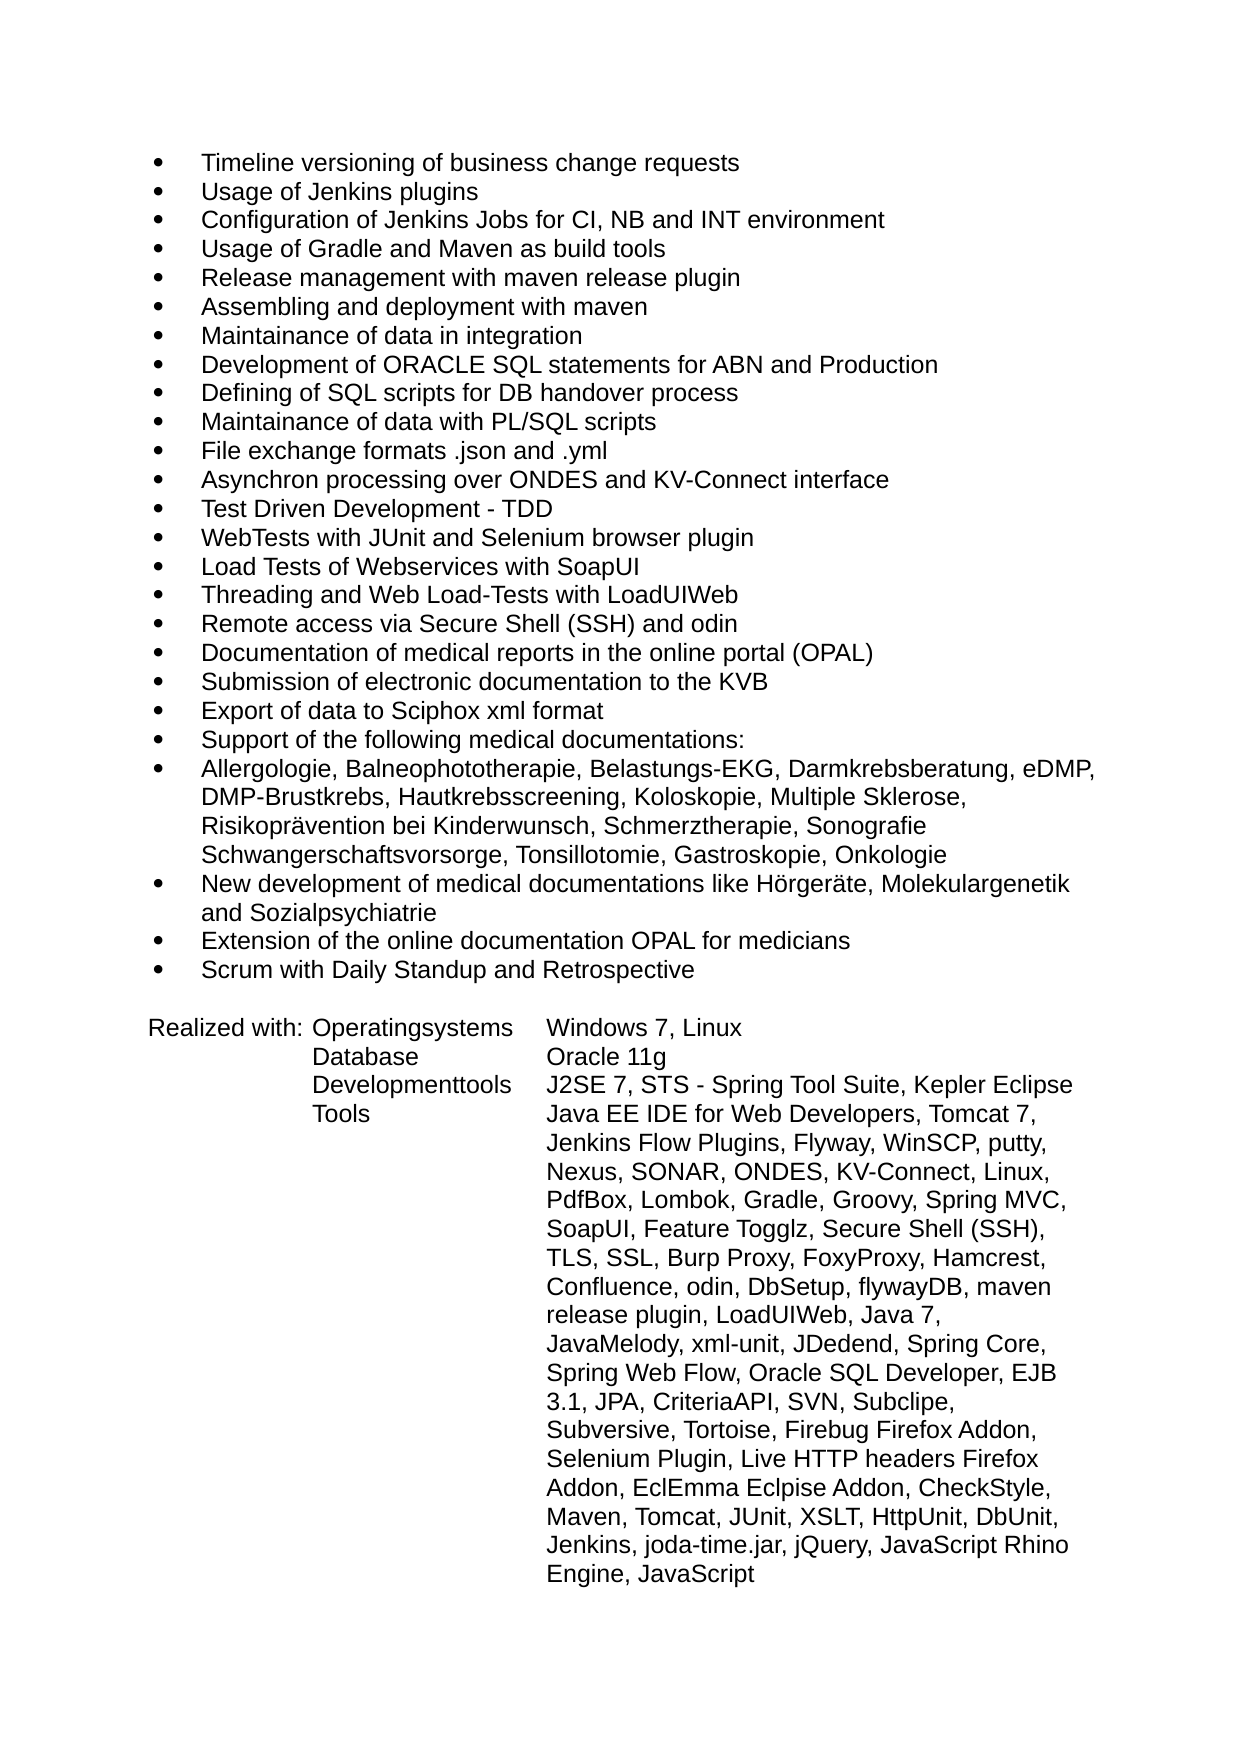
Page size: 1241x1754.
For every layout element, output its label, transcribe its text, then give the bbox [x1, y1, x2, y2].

list Load Tests of Webservices with SoapUI [154, 552, 1104, 580]
list Development of ORACLE SQL statements for ABN and Production [154, 349, 1104, 378]
list Maintainance of data in integration [154, 321, 1104, 349]
list Submission of electronic documentation to the KVB [154, 667, 1104, 696]
list Support of the following medical documentations: [154, 725, 1104, 753]
list Threading and Web Load-Tests with LoadUIWeb [154, 580, 1104, 609]
table_cell Database [309, 1041, 543, 1070]
list Usage of Jenkins plugins [154, 176, 1104, 205]
table_cell Oracle 11g [543, 1041, 1089, 1070]
table_cell J2SE 7, STS - Spring Tool Suite, Kepler Eclipse Java EE IDE for Web Developers, Tomcat 7, Jenkins Flow Plugins, Flyway, WinSCP, putty, Nexus, SONAR, ONDES, KV-Connect, Linux, PdfBox, Lombok, Gradle, Groovy, Spring MVC, SoapUI, Feature Togglz, Secure Shell (SSH), TLS, SSL, Burp Proxy, FoxyProxy, Hamcrest, Confluence, odin, DbSetup, flywayDB, maven release plugin, LoadUIWeb, Java 7, JavaMelody, xml-unit, JDedend, Spring Core, Spring Web Flow, Oracle SQL Developer, EJB 3.1, JPA, CriteriaAPI, SVN, Subclipe, Subversive, Tortoise, Firebug Firefox Addon, Selenium Plugin, Live HTTP headers Firefox Addon, EclEmma Eclpise Addon, CheckStyle, Maven, Tomcat, JUnit, XSLT, HttpUnit, DbUnit, Jenkins, joda-time.jar, jQuery, JavaScript Rhino Engine, JavaScript [543, 1070, 1089, 1588]
list WebTests with JUnit and Selenium browser plugin [154, 523, 1104, 552]
list Configuration of Jenkins Jobs for CI, NB and INT environment [154, 205, 1104, 234]
table_cell [145, 1041, 309, 1070]
list Usage of Gradle and Maven as build tools [154, 234, 1104, 263]
list Test Driven Development - TDD [154, 494, 1104, 523]
list Defining of SQL scripts for DB handover process [154, 378, 1104, 407]
list Timeline versioning of business change requests [154, 148, 1104, 176]
table_cell Developmenttools Tools [309, 1070, 543, 1588]
table_header Operatingsystems [309, 1013, 543, 1041]
table_header Windows 7, Linux [543, 1013, 1089, 1041]
table_header Realized with: [145, 1013, 309, 1041]
list Asynchron processing over ONDES and KV-Connect interface [154, 465, 1104, 494]
list File exchange formats .json and .yml [154, 436, 1104, 465]
list Extension of the online documentation OPAL for medicians [154, 926, 1104, 955]
list Scrum with Daily Standup and Retrospective [154, 955, 1104, 984]
list Export of data to Sciphox xml format [154, 696, 1104, 725]
list Maintainance of data with PL/SQL scripts [154, 407, 1104, 436]
list Documentation of medical reports in the online portal (OPAL) [154, 638, 1104, 667]
table_cell [145, 1070, 309, 1588]
list New development of medical documentations like Hörgeräte, Molekulargenetik and Sozialpsychiatrie [154, 869, 1104, 926]
list Release management with maven release plugin [154, 263, 1104, 292]
list Allergologie, Balneophototherapie, Belastungs-EKG, Darmkrebsberatung, eDMP, DMP-Brustkrebs, Hautkrebsscreening, Koloskopie, Multiple Sklerose, Risikoprävention bei Kinderwunsch, Schmerztherapie, Sonografie Schwangerschaftsvorsorge, Tonsillotomie, Gastroskopie, Onkologie [154, 753, 1104, 869]
list Assembling and deployment with maven [154, 292, 1104, 321]
list Remote access via Secure Shell (SSH) and odin [154, 609, 1104, 638]
